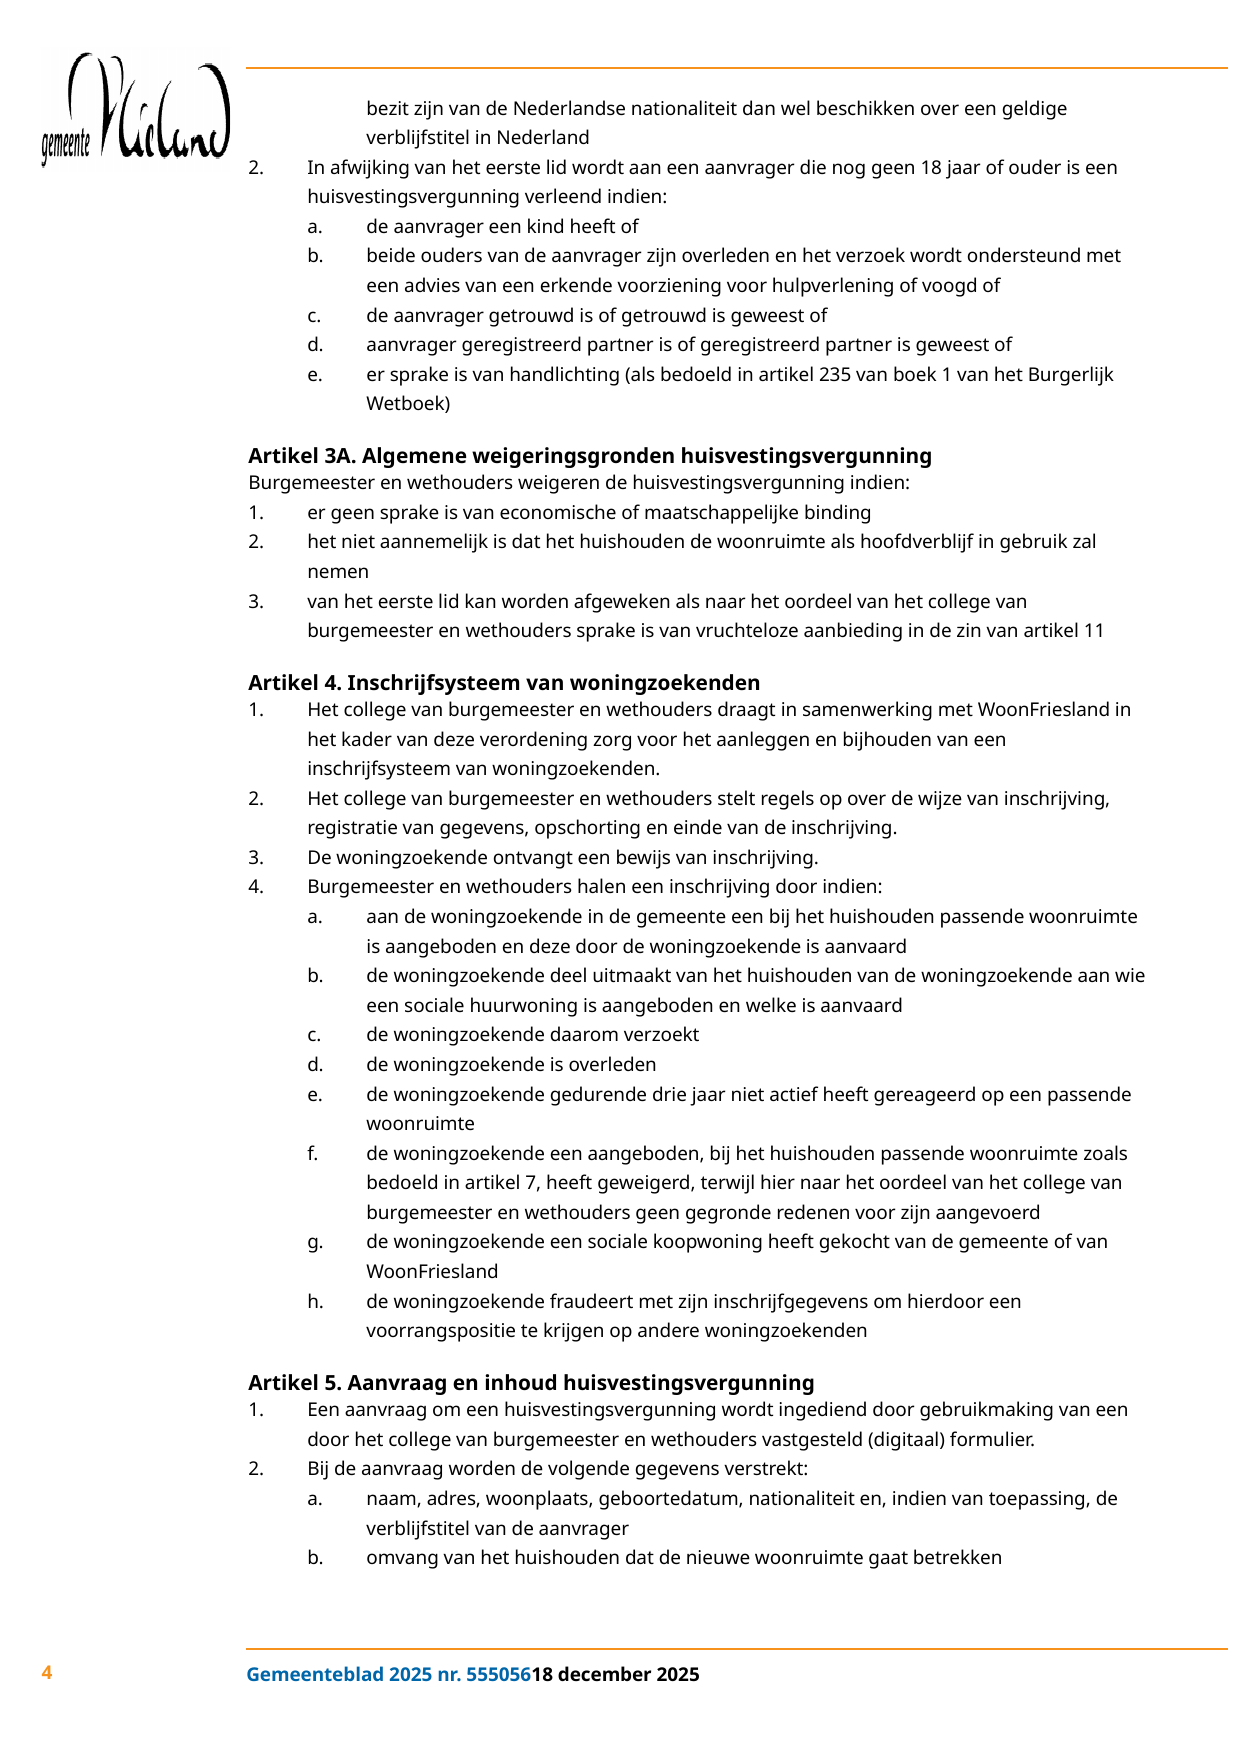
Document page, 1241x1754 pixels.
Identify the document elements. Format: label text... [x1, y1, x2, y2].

list omvang van het huishouden dat de nieuwe woonruimte gaat betrekken [307, 1544, 1152, 1570]
list de woningzoekende een sociale koopwoning heeft gekocht van de gemeente of van WoonFriesland [307, 1229, 1152, 1284]
list aan de woningzoekende in de gemeente een bij het huishouden passende woonruimte is aangeboden en deze door de woningzoekende is aanvaard [307, 903, 1152, 959]
list De woningzoekende ontvangt een bewijs van inschrijving. [248, 844, 1152, 870]
list het niet aannemelijk is dat het huishouden de woonruimte als hoofdverblijf in gebruik zal nemen [248, 529, 1152, 584]
list de woningzoekende is overleden [307, 1051, 1152, 1077]
list er geen sprake is van economische of maatschappelijke binding [248, 499, 1152, 525]
list de woningzoekende een aangeboden, bij het huishouden passende woonruimte zoals bedoeld in artikel 7, heeft geweigerd, terwijl hier naar het oordeel van het college van burgemeester en wethouders geen gegronde redenen voor zijn aangevoerd [307, 1140, 1152, 1225]
list bezit zijn van de Nederlandse nationaliteit dan wel beschikken over een geldige verblijfstitel in Nederland [307, 95, 1152, 150]
list Bij de aanvraag worden de volgende gegevens verstrekt: [248, 1456, 1152, 1481]
picture [41, 47, 231, 172]
list Een aanvraag om een huisvestingsvergunning wordt ingediend door gebruikmaking van een door het college van burgemeester en wethouders vastgesteld (digitaal) formulier. [248, 1396, 1152, 1452]
list de woningzoekende daarom verzoekt [307, 1022, 1152, 1047]
list de aanvrager een kind heeft of [307, 213, 1152, 239]
list de woningzoekende fraudeert met zijn inschrijfgegevens om hierdoor een voorrangspositie te krijgen op andere woningzoekenden [307, 1288, 1152, 1343]
list de woningzoekende gedurende drie jaar niet actief heeft gereageerd op een passende woonruimte [307, 1081, 1152, 1136]
list Het college van burgemeester en wethouders draagt in samenwerking met WoonFriesland in het kader van deze verordening zorg voor het aanleggen en bijhouden van een inschrijfsysteem van woningzoekenden. [248, 696, 1152, 781]
list Het college van burgemeester en wethouders stelt regels op over de wijze van inschrijving, registratie van gegevens, opschorting en einde van de inschrijving. [248, 785, 1152, 840]
list de woningzoekende deel uitmaakt van het huishouden van de woningzoekende aan wie een sociale huurwoning is aangeboden en welke is aanvaard [307, 962, 1152, 1018]
list Burgemeester en wethouders halen een inschrijving door indien: [248, 874, 1152, 899]
list aanvrager geregistreerd partner is of geregistreerd partner is geweest of [307, 331, 1152, 357]
list beide ouders van de aanvrager zijn overleden en het verzoek wordt ondersteund met een advies van een erkende voorziening voor hulpverlening of voogd of [307, 243, 1152, 298]
list naam, adres, woonplaats, geboortedatum, nationaliteit en, indien van toepassing, de verblijfstitel van de aanvrager [307, 1485, 1152, 1540]
list er sprake is van handlichting (als bedoeld in artikel 235 van boek 1 van het Burgerlijk Wetboek) [307, 361, 1152, 416]
list van het eerste lid kan worden afgeweken als naar het oordeel van het college van burgemeester en wethouders sprake is van vruchteloze aanbieding in de zin van artikel 11 [248, 588, 1152, 643]
text Artikel 3A. Algemene weigeringsgronden huisvestingsvergunning [248, 441, 1152, 469]
text Burgemeester en wethouders weigeren de huisvestingsvergunning indien: [248, 469, 1152, 495]
list In afwijking van het eerste lid wordt aan een aanvrager die nog geen 18 jaar of ouder is een huisvestingsvergunning verleend indien: [248, 154, 1152, 209]
text Artikel 4. Inschrijfsysteem van woningzoekenden [248, 668, 1152, 696]
list de aanvrager getrouwd is of getrouwd is geweest of [307, 302, 1152, 328]
text Artikel 5. Aanvraag en inhoud huisvestingsvergunning [248, 1368, 1152, 1396]
